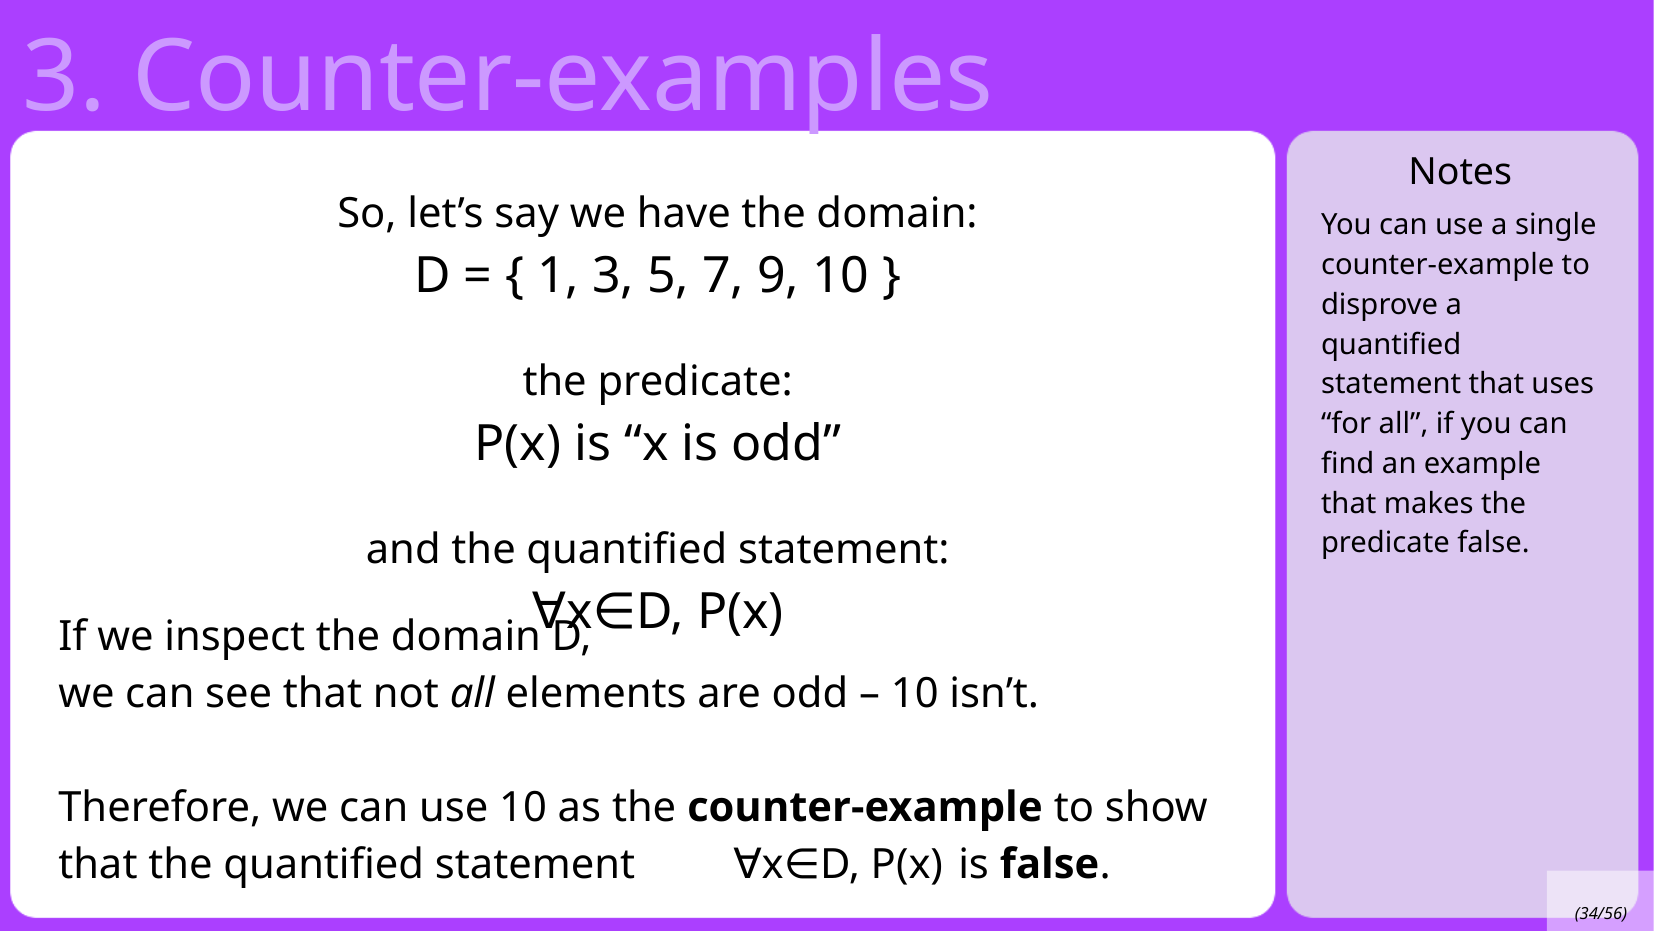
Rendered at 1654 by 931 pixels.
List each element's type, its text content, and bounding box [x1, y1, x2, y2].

text_box If we inspect the domain D, we can see that not all elements are odd – 10 isn’t. Therefore, we can use 10 as the counter-example to show that the quantified statement ∀x∈D, P(x) is false. [58, 605, 1225, 894]
text_box So, let’s say we have the domain: D = { 1, 3, 5, 7, 9, 10 } the predicate: P(x) is “x is odd” and the quantified statement: ∀x∈D, P(x) [74, 182, 1241, 562]
text_box (56/56) [1546, 877, 1654, 931]
text_box You can use a single counter-example to disprove a quantified statement that uses “for all”, if you can find an example that makes the predicate false. [1305, 229, 1613, 537]
picture [0, 0, 1654, 931]
text_box Notes [1290, 141, 1631, 199]
title 3. Counter-examples [22, 13, 1511, 130]
